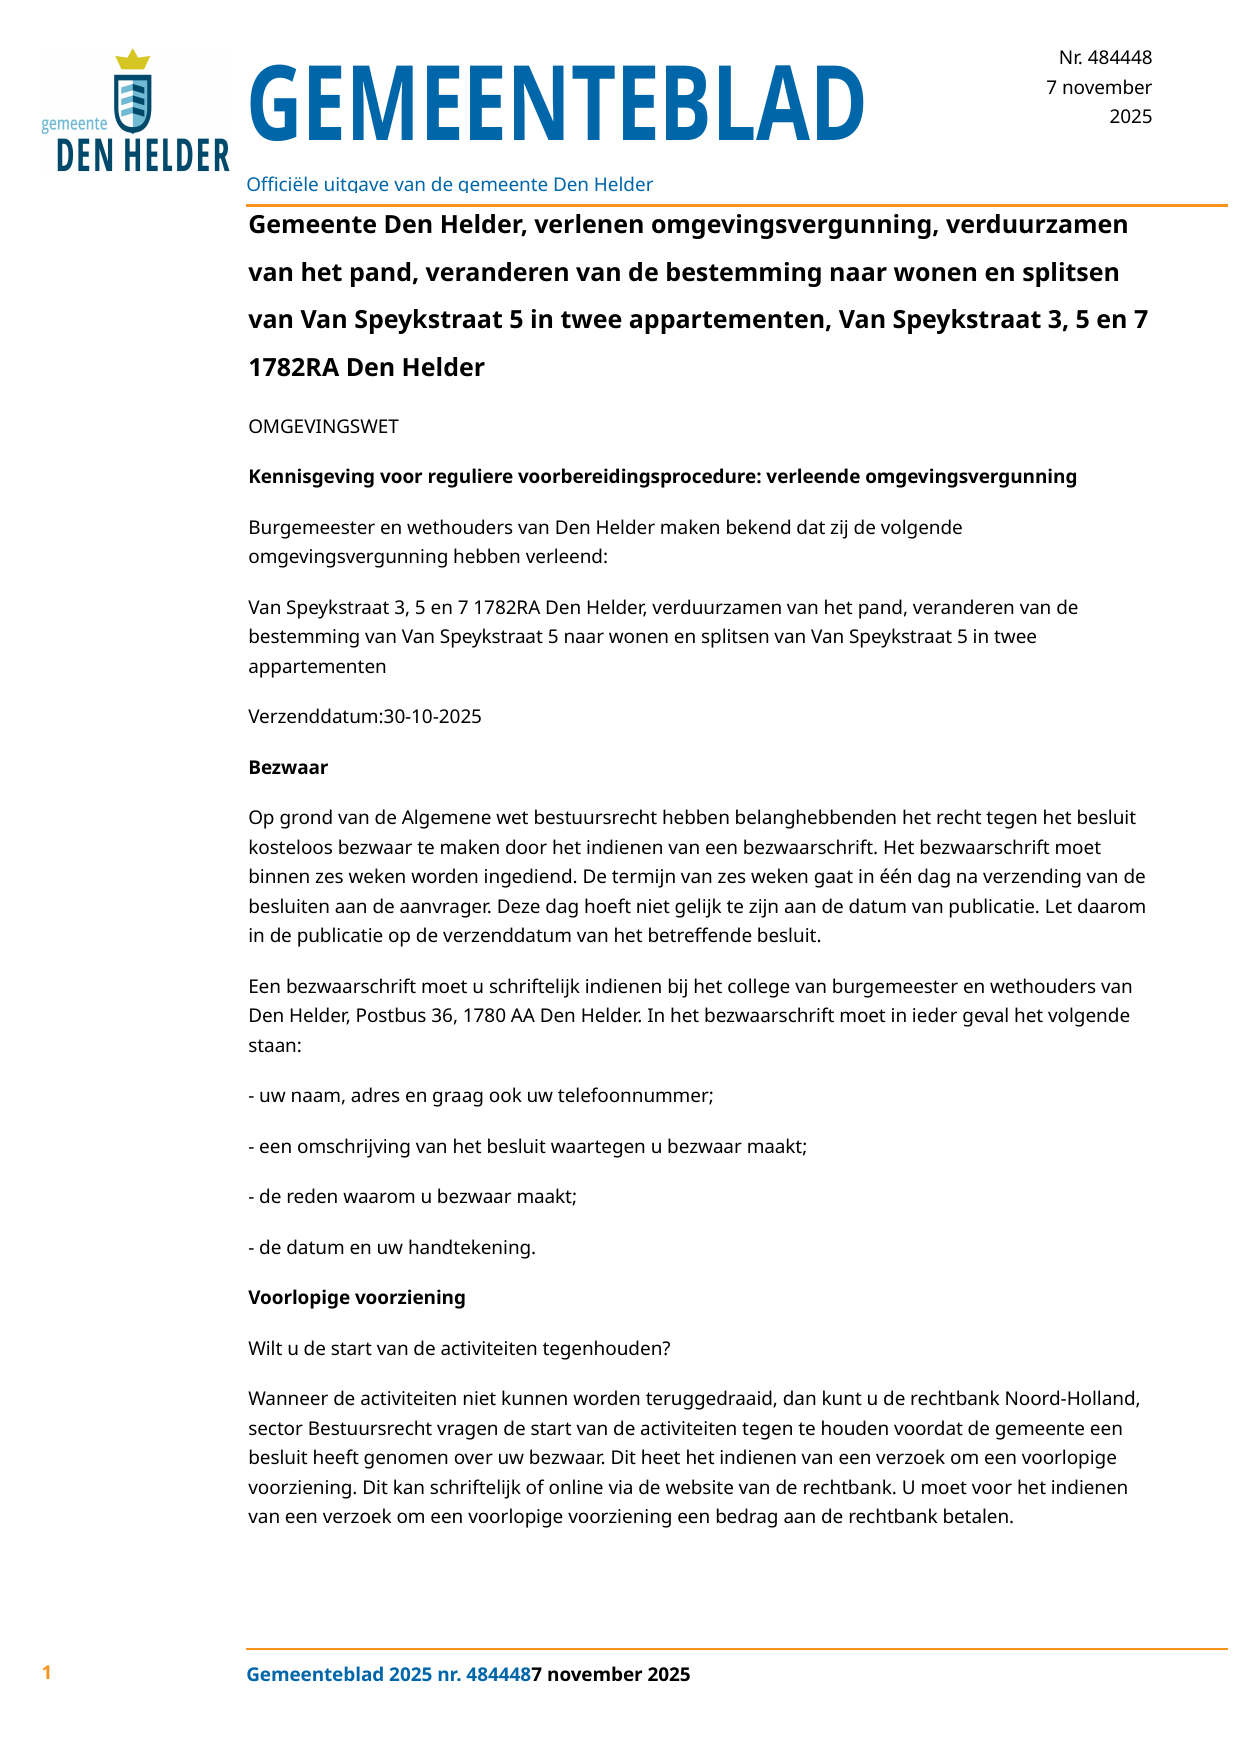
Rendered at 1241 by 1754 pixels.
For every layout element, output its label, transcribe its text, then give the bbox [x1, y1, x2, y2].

text - de reden waarom u bezwaar maakt; [248, 1183, 1152, 1209]
text Verzenddatum:30-10-2025 [248, 703, 1152, 729]
text Gemeente Den Helder, verlenen omgevingsvergunning, verduurzamen van het pand, veranderen van de bestemming naar wonen en splitsen van Van Speykstraat 5 in twee appartementen, Van Speykstraat 3, 5 en 7 1782RA Den Helder [248, 207, 1152, 384]
picture [130, 157, 135, 172]
text Voorlopige voorziening [248, 1284, 1152, 1310]
picture [63, 144, 68, 165]
picture [41, 47, 231, 172]
picture [182, 144, 187, 165]
text - uw naam, adres en graag ook uw telefoonnummer; [248, 1083, 1152, 1108]
text - de datum en uw handtekening. [248, 1234, 1152, 1260]
text OMGEVINGSWET [248, 413, 1152, 439]
text Wanneer de activiteiten niet kunnen worden teruggedraaid, dan kunt u de rechtbank Noord-Holland, sector Bestuursrecht vragen de start van de activiteiten tegen te houden voordat de gemeente een besluit heeft genomen over uw bezwaar. Dit heet het indienen van een verzoek om een voorlopige voorziening. Dit kan schriftelijk of online via de website van de rechtbank. U moet voor het indienen van een verzoek om een voorlopige voorziening een bedrag aan de rechtbank betalen. [248, 1385, 1152, 1529]
text Kennisgeving voor reguliere voorbereidingsprocedure: verleende omgevingsvergunning [248, 463, 1152, 489]
text Op grond van de Algemene wet bestuursrecht hebben belanghebbenden het recht tegen het besluit kosteloos bezwaar te maken door het indienen van een bezwaarschrift. Het bezwaarschrift moet binnen zes weken worden ingediend. De termijn van zes weken gaat in één dag na verzending van de besluiten aan de aanvrager. Deze dag hoeft niet gelijk te zijn aan de datum van publicatie. Let daarom in de publicatie op de verzenddatum van het betreffende besluit. [248, 804, 1152, 948]
text Een bezwaarschrift moet u schriftelijk indienen bij het college van burgemeester en wethouders van Den Helder, Postbus 36, 1780 AA Den Helder. In het bezwaarschrift moet in ieder geval het volgende staan: [248, 973, 1152, 1058]
picture [100, 154, 106, 172]
text Bezwaar [248, 754, 1152, 780]
text - een omschrijving van het besluit waartegen u bezwaar maakt; [248, 1133, 1152, 1159]
text Burgemeester en wethouders van Den Helder maken bekend dat zij de volgende omgevingsvergunning hebben verleend: [248, 514, 1152, 569]
picture [220, 160, 224, 172]
text Wilt u de start van de activiteiten tegenhouden? [248, 1335, 1152, 1361]
text Van Speykstraat 3, 5 en 7 1782RA Den Helder, verduurzamen van het pand, veranderen van de bestemming van Van Speykstraat 5 naar wonen en splitsen van Van Speykstraat 5 in twee appartementen [248, 594, 1152, 679]
